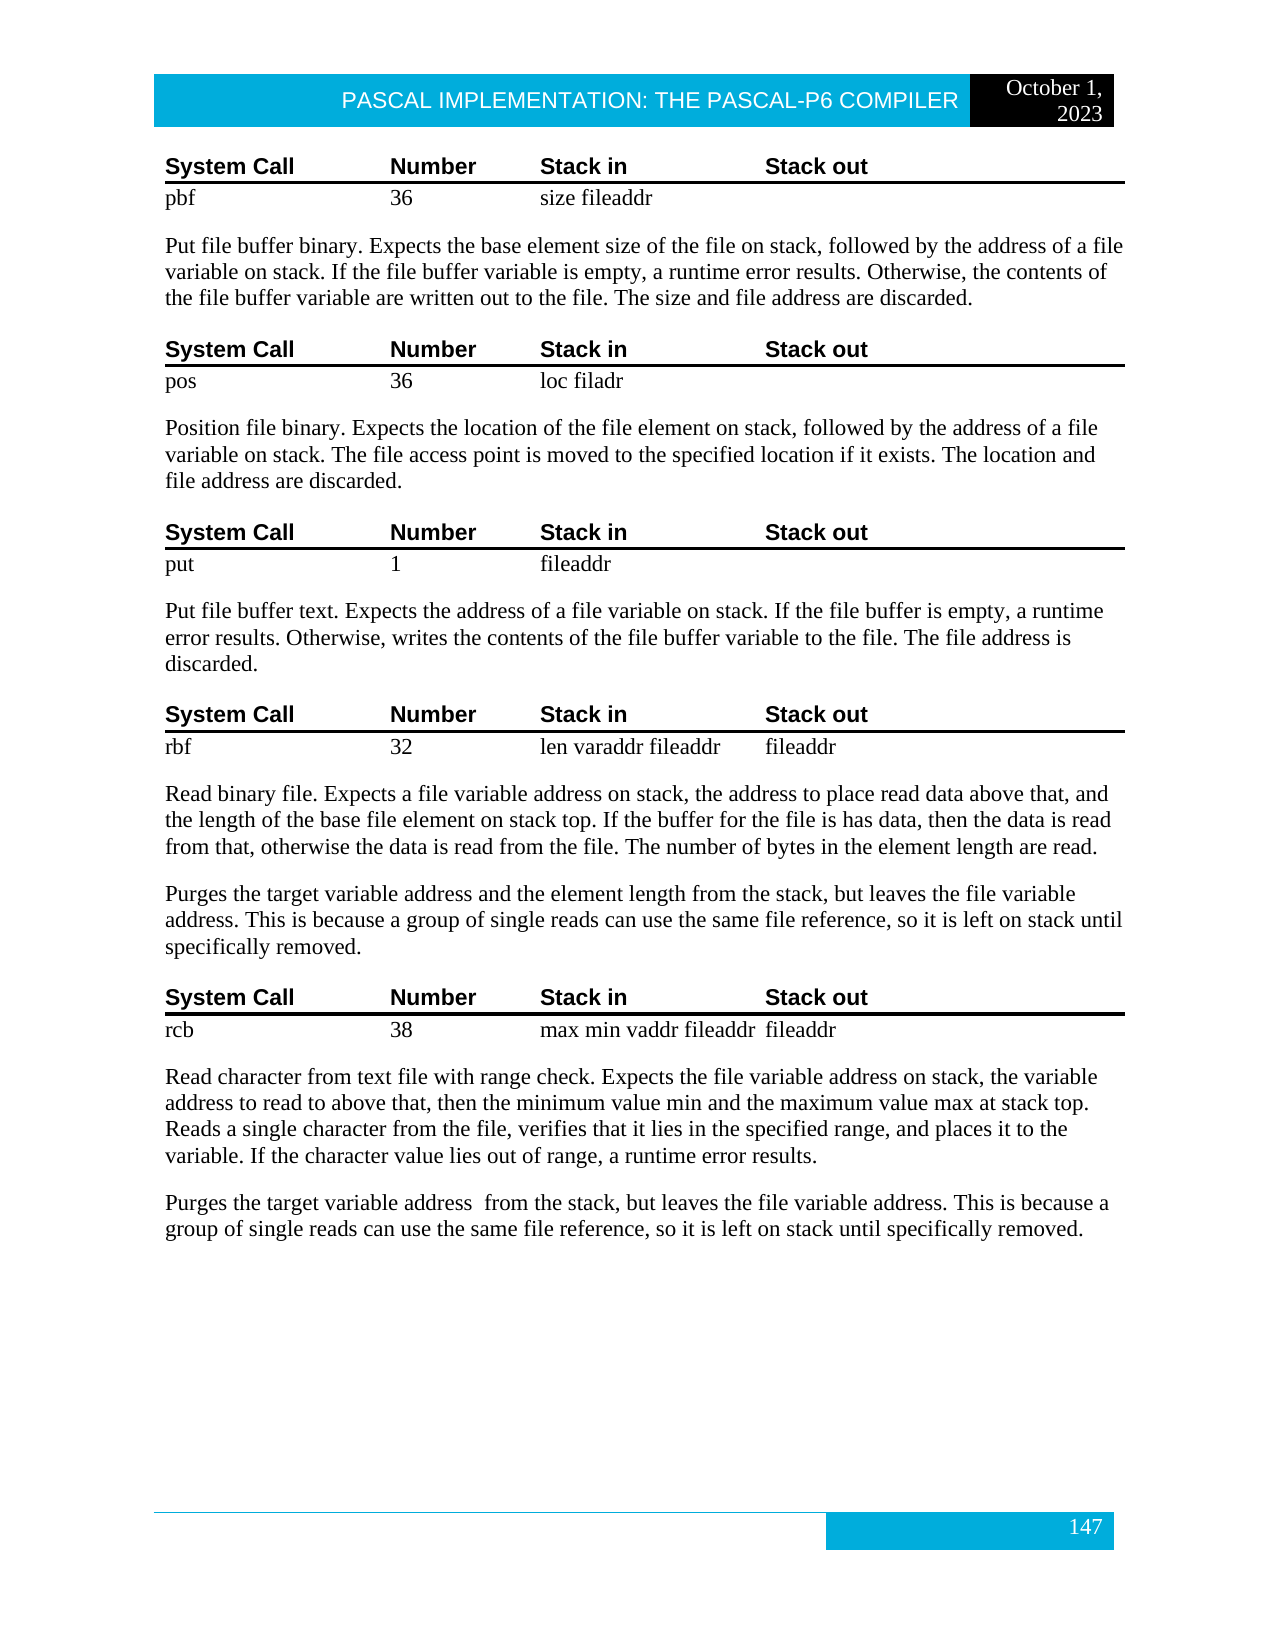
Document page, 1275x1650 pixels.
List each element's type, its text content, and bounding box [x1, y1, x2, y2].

text pbf 36 size fileaddr [165, 184, 1125, 211]
text System Call Number Stack in Stack out [165, 518, 1125, 547]
text System Call Number Stack in Stack out [165, 153, 1125, 181]
text Purges the target variable address from the stack, but leaves the file variable address. This is because a group of single reads can use the same file reference, so it is left on stack until specifically removed. [165, 1189, 1125, 1242]
text Read character from text file with range check. Expects the file variable address on stack, the variable address to read to above that, then the minimum value min and the maximum value max at stack top. Reads a single character from the file, verifies that it lies in the specified range, and places it to the variable. If the character value lies out of range, a runtime error results. [165, 1063, 1125, 1168]
text System Call Number Stack in Stack out [165, 336, 1125, 364]
text System Call Number Stack in Stack out [165, 984, 1125, 1012]
text System Call Number Stack in Stack out [165, 701, 1125, 730]
text Read binary file. Expects a file variable address on stack, the address to place read data above that, and the length of the base file element on stack top. If the buffer for the file is has data, then the data is read from that, otherwise the data is read from the file. The number of bytes in the element length are read. [165, 780, 1125, 859]
text rcb 38 max min vaddr fileaddr fileaddr [165, 1016, 1125, 1042]
text Position file binary. Expects the location of the file element on stack, followed by the address of a file variable on stack. The file access point is moved to the specified location if it exists. The location and file address are discarded. [165, 414, 1125, 493]
text rbf 32 len varaddr fileaddr fileaddr [165, 733, 1125, 759]
text Put file buffer binary. Expects the base element size of the file on stack, followed by the address of a file variable on stack. If the file buffer variable is empty, a runtime error results. Otherwise, the contents of the file buffer variable are written out to the file. The size and file address are discarded. [165, 232, 1125, 311]
text pos 36 loc filadr [165, 367, 1125, 394]
text Purges the target variable address and the element length from the stack, but leaves the file variable address. This is because a group of single reads can use the same file reference, so it is left on stack until specifically removed. [165, 880, 1125, 959]
text Put file buffer text. Expects the address of a file variable on stack. If the file buffer is empty, a runtime error results. Otherwise, writes the contents of the file buffer variable to the file. The file address is discarded. [165, 597, 1125, 676]
text put 1 fileaddr [165, 550, 1125, 576]
